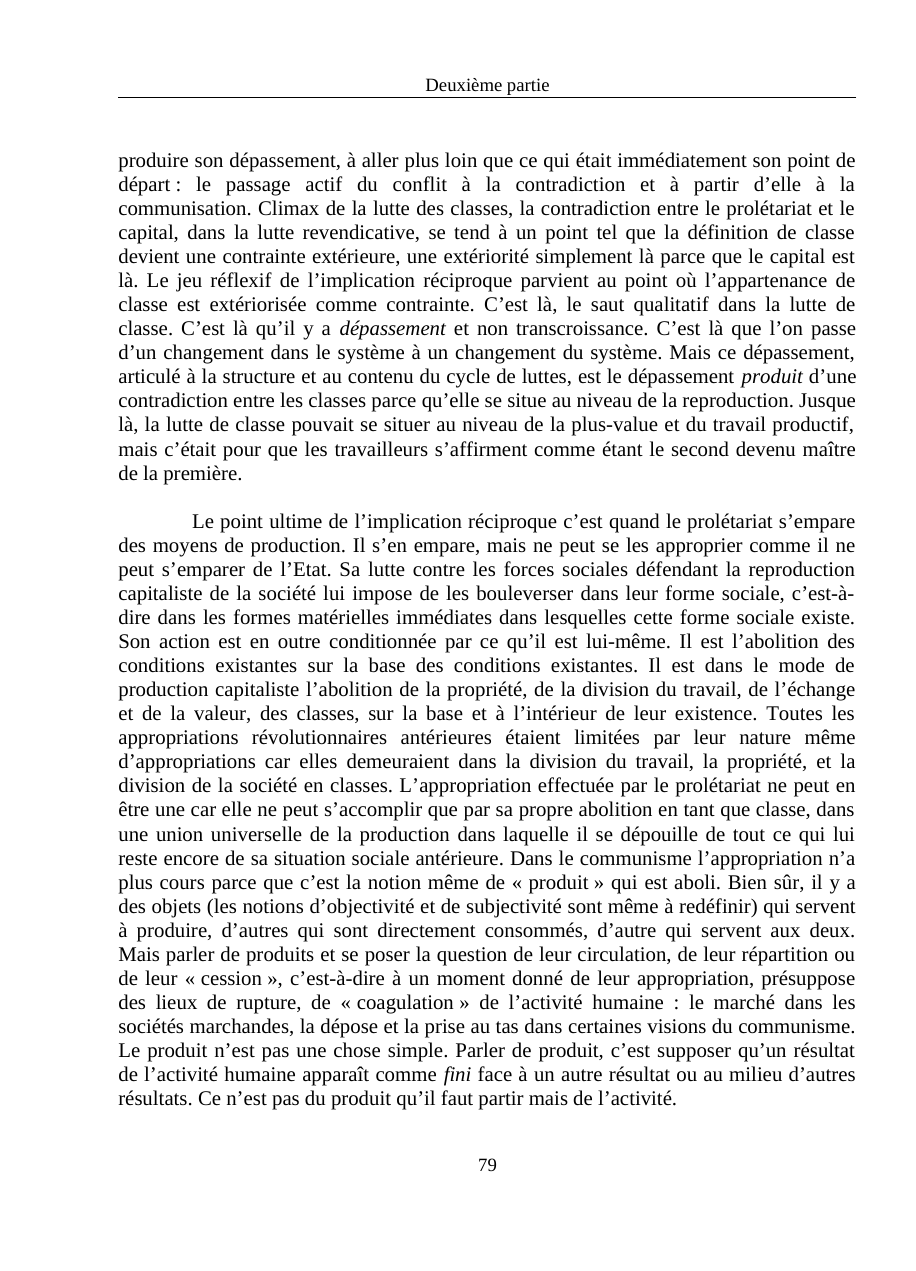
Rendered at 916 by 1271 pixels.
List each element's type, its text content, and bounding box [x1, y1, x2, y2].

text produire son dépassement, à aller plus loin que ce qui était immédiatement son point de départ : le passage actif du conflit à la contradiction et à partir d’elle à la communisation. Climax de la lutte des classes, la contradiction entre le prolétariat et le capital, dans la lutte revendicative, se tend à un point tel que la définition de classe devient une contrainte extérieure, une extériorité simplement là parce que le capital est là. Le jeu réflexif de l’implication réciproque parvient au point où l’appartenance de classe est extériorisée comme contrainte. C’est là, le saut qualitatif dans la lutte de classe. C’est là qu’il y a dépassement et non transcroissance. C’est là que l’on passe d’un changement dans le système à un changement du système. Mais ce dépassement, articulé à la structure et au contenu du cycle de luttes, est le dépassement produit d’une contradiction entre les classes parce qu’elle se situe au niveau de la reproduction. Jusque là, la lutte de classe pouvait se situer au niveau de la plus-value et du travail productif, mais c’était pour que les travailleurs s’affirment comme étant le second devenu maître de la première. [118, 148, 856, 484]
text Le point ultime de l’implication réciproque c’est quand le prolétariat s’empare des moyens de production. Il s’en empare, mais ne peut se les approprier comme il ne peut s’emparer de l’Etat. Sa lutte contre les forces sociales défendant la reproduction capitaliste de la société lui impose de les bouleverser dans leur forme sociale, c’est-à-dire dans les formes matérielles immédiates dans lesquelles cette forme sociale existe. Son action est en outre conditionnée par ce qu’il est lui-même. Il est l’abolition des conditions existantes sur la base des conditions existantes. Il est dans le mode de production capitaliste l’abolition de la propriété, de la division du travail, de l’échange et de la valeur, des classes, sur la base et à l’intérieur de leur existence. Toutes les appropriations révolutionnaires antérieures étaient limitées par leur nature même d’appropriations car elles demeuraient dans la division du travail, la propriété, et la division de la société en classes. L’appropriation effectuée par le prolétariat ne peut en être une car elle ne peut s’accomplir que par sa propre abolition en tant que classe, dans une union universelle de la production dans laquelle il se dépouille de tout ce qui lui reste encore de sa situation sociale antérieure. Dans le communisme l’appropriation n’a plus cours parce que c’est la notion même de « produit » qui est aboli. Bien sûr, il y a des objets (les notions d’objectivité et de subjectivité sont même à redéfinir) qui servent à produire, d’autres qui sont directement consommés, d’autre qui servent aux deux. Mais parler de produits et se poser la question de leur circulation, de leur répartition ou de leur « cession », c’est-à-dire à un moment donné de leur appropriation, présuppose des lieux de rupture, de « coagulation » de l’activité humaine : le marché dans les sociétés marchandes, la dépose et la prise au tas dans certaines visions du communisme. Le produit n’est pas une chose simple. Parler de produit, c’est supposer qu’un résultat de l’activité humaine apparaît comme fini face à un autre résultat ou au milieu d’autres résultats. Ce n’est pas du produit qu’il faut partir mais de l’activité. [118, 509, 856, 1110]
